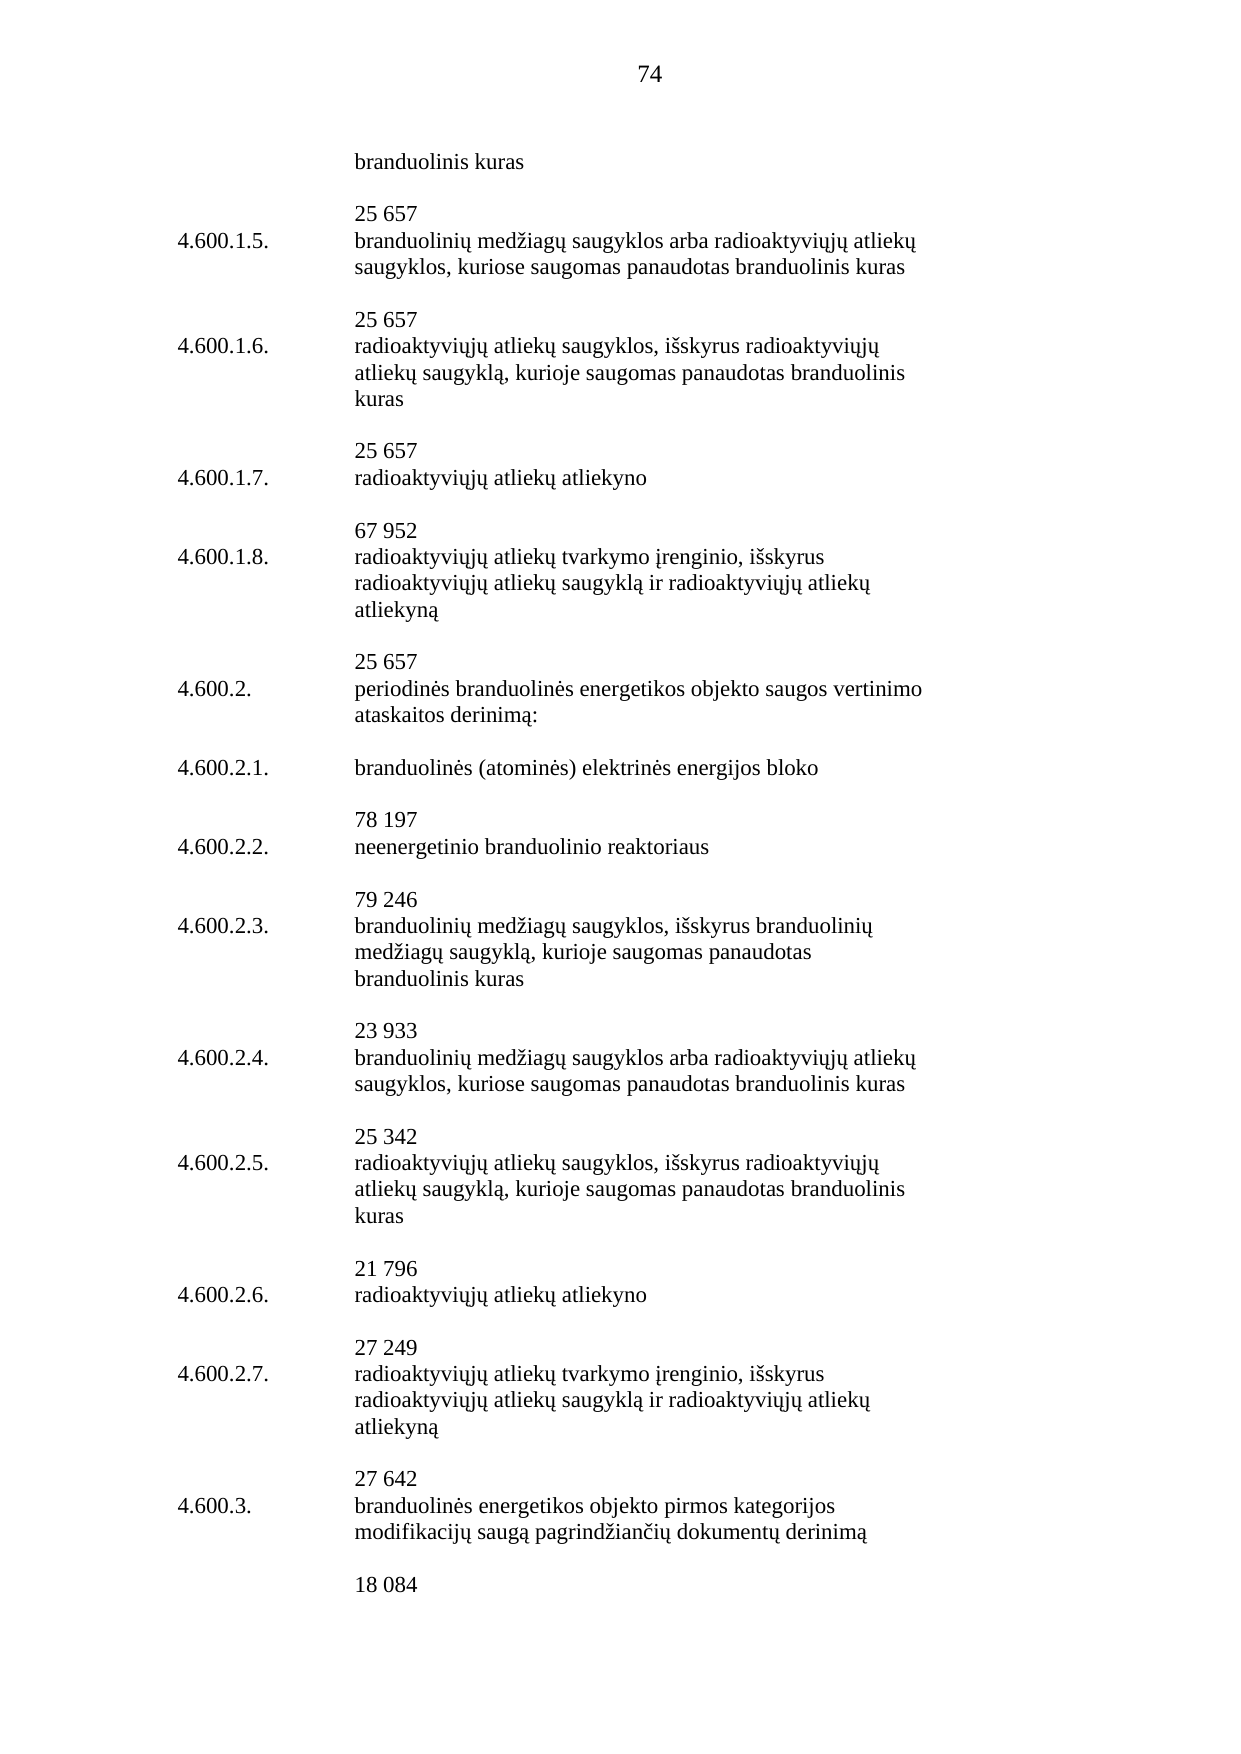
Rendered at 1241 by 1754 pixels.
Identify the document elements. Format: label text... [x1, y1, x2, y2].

text 4.600.2.7. radioaktyviųjų atliekų tvarkymo įrenginio, išskyrus [177, 1360, 974, 1386]
text atliekų saugyklą, kurioje saugomas panaudotas branduolinis [354, 358, 974, 385]
text atliekų saugyklą, kurioje saugomas panaudotas branduolinis [354, 1176, 974, 1202]
text 4.600.2.4. branduolinių medžiagų saugyklos arba radioaktyviųjų atliekų [177, 1044, 974, 1070]
text radioaktyviųjų atliekų saugyklą ir radioaktyviųjų atliekų [354, 1386, 974, 1413]
text modifikacijų saugą pagrindžiančių dokumentų derinimą 18 084 [354, 1518, 974, 1597]
text 4.600.1.6. radioaktyviųjų atliekų saugyklos, išskyrus radioaktyviųjų [177, 332, 974, 358]
text branduolinis kuras 25 657 [354, 148, 974, 227]
text medžiagų saugyklą, kurioje saugomas panaudotas [354, 938, 974, 965]
text saugyklos, kuriose saugomas panaudotas branduolinis kuras 25 657 [354, 253, 974, 332]
text saugyklos, kuriose saugomas panaudotas branduolinis kuras 25 342 [354, 1070, 974, 1149]
text ataskaitos derinimą: [354, 701, 974, 754]
text 4.600.2. periodinės branduolinės energetikos objekto saugos vertinimo [177, 675, 974, 701]
text 4.600.1.8. radioaktyviųjų atliekų tvarkymo įrenginio, išskyrus [177, 543, 974, 569]
text 4.600.1.7. radioaktyviųjų atliekų atliekyno 67 952 [177, 464, 974, 543]
text 4.600.2.5. radioaktyviųjų atliekų saugyklos, išskyrus radioaktyviųjų [177, 1149, 974, 1176]
text kuras 21 796 [354, 1202, 974, 1281]
text radioaktyviųjų atliekų saugyklą ir radioaktyviųjų atliekų [354, 569, 974, 596]
text kuras 25 657 [354, 385, 974, 464]
text 4.600.2.6. radioaktyviųjų atliekų atliekyno 27 249 [177, 1281, 974, 1360]
text 4.600.2.3. branduolinių medžiagų saugyklos, išskyrus branduolinių [177, 912, 974, 938]
text 4.600.3. branduolinės energetikos objekto pirmos kategorijos [177, 1492, 974, 1518]
text 4.600.2.1. branduolinės (atominės) elektrinės energijos bloko 78 197 [177, 754, 974, 833]
text 4.600.1.5. branduolinių medžiagų saugyklos arba radioaktyviųjų atliekų [177, 227, 974, 253]
text atliekyną 27 642 [354, 1413, 974, 1492]
text branduolinis kuras 23 933 [354, 965, 974, 1044]
text atliekyną 25 657 [354, 596, 974, 675]
text 4.600.2.2. neenergetinio branduolinio reaktoriaus 79 246 [177, 833, 974, 912]
